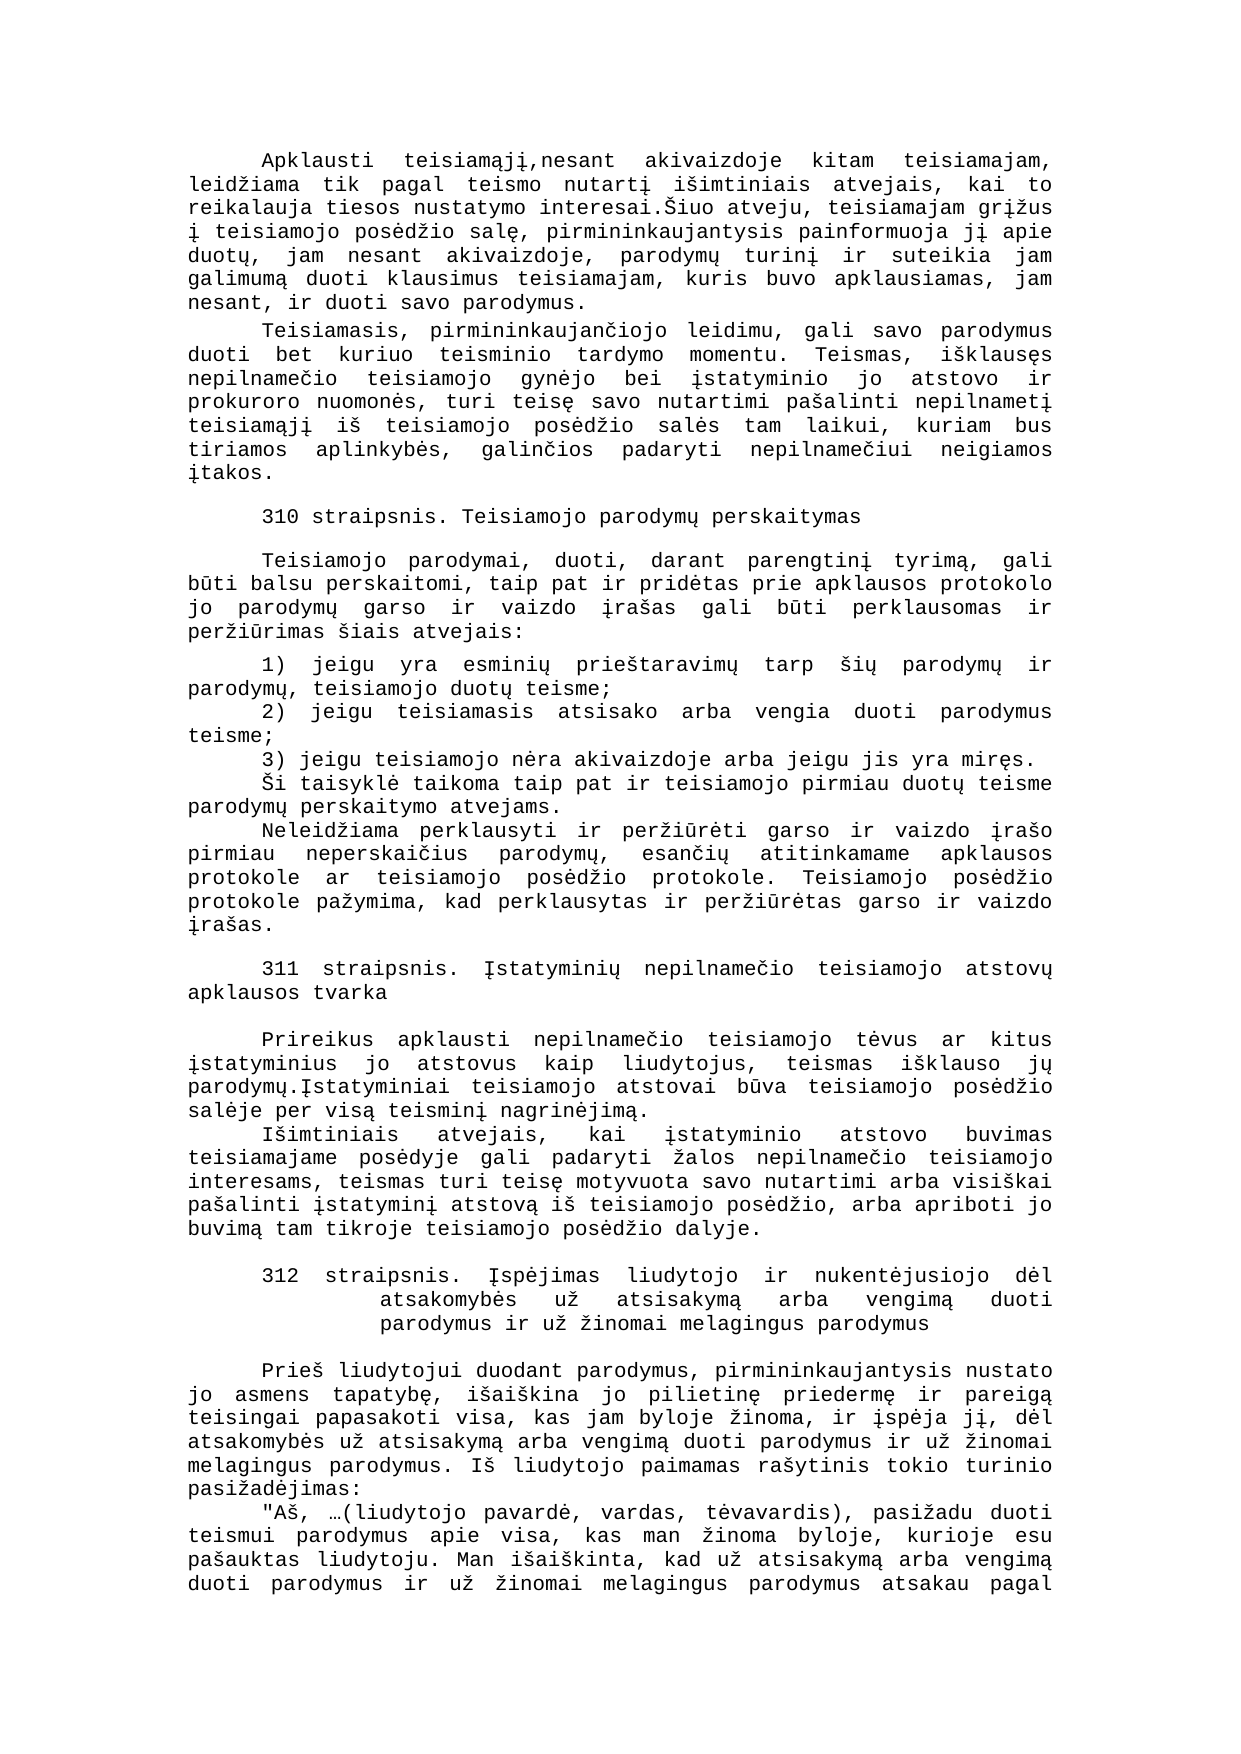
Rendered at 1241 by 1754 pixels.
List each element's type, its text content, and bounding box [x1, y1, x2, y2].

text Prieš liudytojui duodant parodymus, pirmininkaujantysis nustato jo asmens tapatybę, išaiškina jo pilietinę priedermę ir pareigą teisingai papasakoti visa, kas jam byloje žinoma, ir įspėja jį, dėl atsakomybės už atsisakymą arba vengimą duoti parodymus ir už žinomai melagingus parodymus. Iš liudytojo paimamas rašytinis tokio turinio pasižadėjimas: [187, 1360, 1053, 1502]
text "Aš, …(liudytojo pavardė, vardas, tėvavardis), pasižadu duoti teismui parodymus apie visa, kas man žinoma byloje, kurioje esu pašauktas liudytoju. Man išaiškinta, kad už atsisakymą arba vengimą duoti parodymus ir už žinomai melagingus parodymus atsakau pagal [187, 1502, 1053, 1596]
text 310 straipsnis. Teisiamojo parodymų perskaitymas [187, 506, 1053, 530]
text Teisiamojo parodymai, duoti, darant parengtinį tyrimą, gali būti balsu perskaitomi, taip pat ir pridėtas prie apklausos protokolo jo parodymų garso ir vaizdo įrašas gali būti perklausomas ir peržiūrimas šiais atvejais: [187, 550, 1053, 644]
text 311 straipsnis. Įstatyminių nepilnamečio teisiamojo atstovų apklausos tvarka [187, 958, 1053, 1005]
text Teisiamasis, pirmininkaujančiojo leidimu, gali savo parodymus duoti bet kuriuo teisminio tardymo momentu. Teismas, išklausęs nepilnamečio teisiamojo gynėjo bei įstatyminio jo atstovo ir prokuroro nuomonės, turi teisę savo nutartimi pašalinti nepilnametį teisiamąjį iš teisiamojo posėdžio salės tam laikui, kuriam bus tiriamos aplinkybės, galinčios padaryti nepilnamečiui neigiamos įtakos. [187, 321, 1053, 486]
text 2) jeigu teisiamasis atsisako arba vengia duoti parodymus teisme; [187, 702, 1053, 749]
text 312 straipsnis. Įspėjimas liudytojo ir nukentėjusiojo dėl atsakomybės už atsisakymą arba vengimą duoti parodymus ir už žinomai melagingus parodymus [261, 1265, 1053, 1336]
text Prireikus apklausti nepilnamečio teisiamojo tėvus ar kitus įstatyminius jo atstovus kaip liudytojus, teismas išklauso jų parodymų.Įstatyminiai teisiamojo atstovai būva teisiamojo posėdžio salėje per visą teisminį nagrinėjimą. [187, 1029, 1053, 1123]
text Apklausti teisiamąjį,nesant akivaizdoje kitam teisiamajam, leidžiama tik pagal teismo nutartį išimtiniais atvejais, kai to reikalauja tiesos nustatymo interesai.Šiuo atveju, teisiamajam grįžus į teisiamojo posėdžio salę, pirmininkaujantysis painformuoja jį apie duotų, jam nesant akivaizdoje, parodymų turinį ir suteikia jam galimumą duoti klausimus teisiamajam, kuris buvo apklausiamas, jam nesant, ir duoti savo parodymus. [187, 150, 1053, 316]
text Ši taisyklė taikoma taip pat ir teisiamojo pirmiau duotų teisme parodymų perskaitymo atvejams. [187, 772, 1053, 820]
text 3) jeigu teisiamojo nėra akivaizdoje arba jeigu jis yra miręs. [187, 749, 1053, 772]
text Neleidžiama perklausyti ir peržiūrėti garso ir vaizdo įrašo pirmiau neperskaičius parodymų, esančių atitinkamame apklausos protokole ar teisiamojo posėdžio protokole. Teisiamojo posėdžio protokole pažymima, kad perklausytas ir peržiūrėtas garso ir vaizdo įrašas. [187, 820, 1053, 938]
text 1) jeigu yra esminių prieštaravimų tarp šių parodymų ir parodymų, teisiamojo duotų teisme; [187, 654, 1053, 702]
text Išimtiniais atvejais, kai įstatyminio atstovo buvimas teisiamajame posėdyje gali padaryti žalos nepilnamečio teisiamojo interesams, teismas turi teisę motyvuota savo nutartimi arba visiškai pašalinti įstatyminį atstovą iš teisiamojo posėdžio, arba apriboti jo buvimą tam tikroje teisiamojo posėdžio dalyje. [187, 1123, 1053, 1242]
